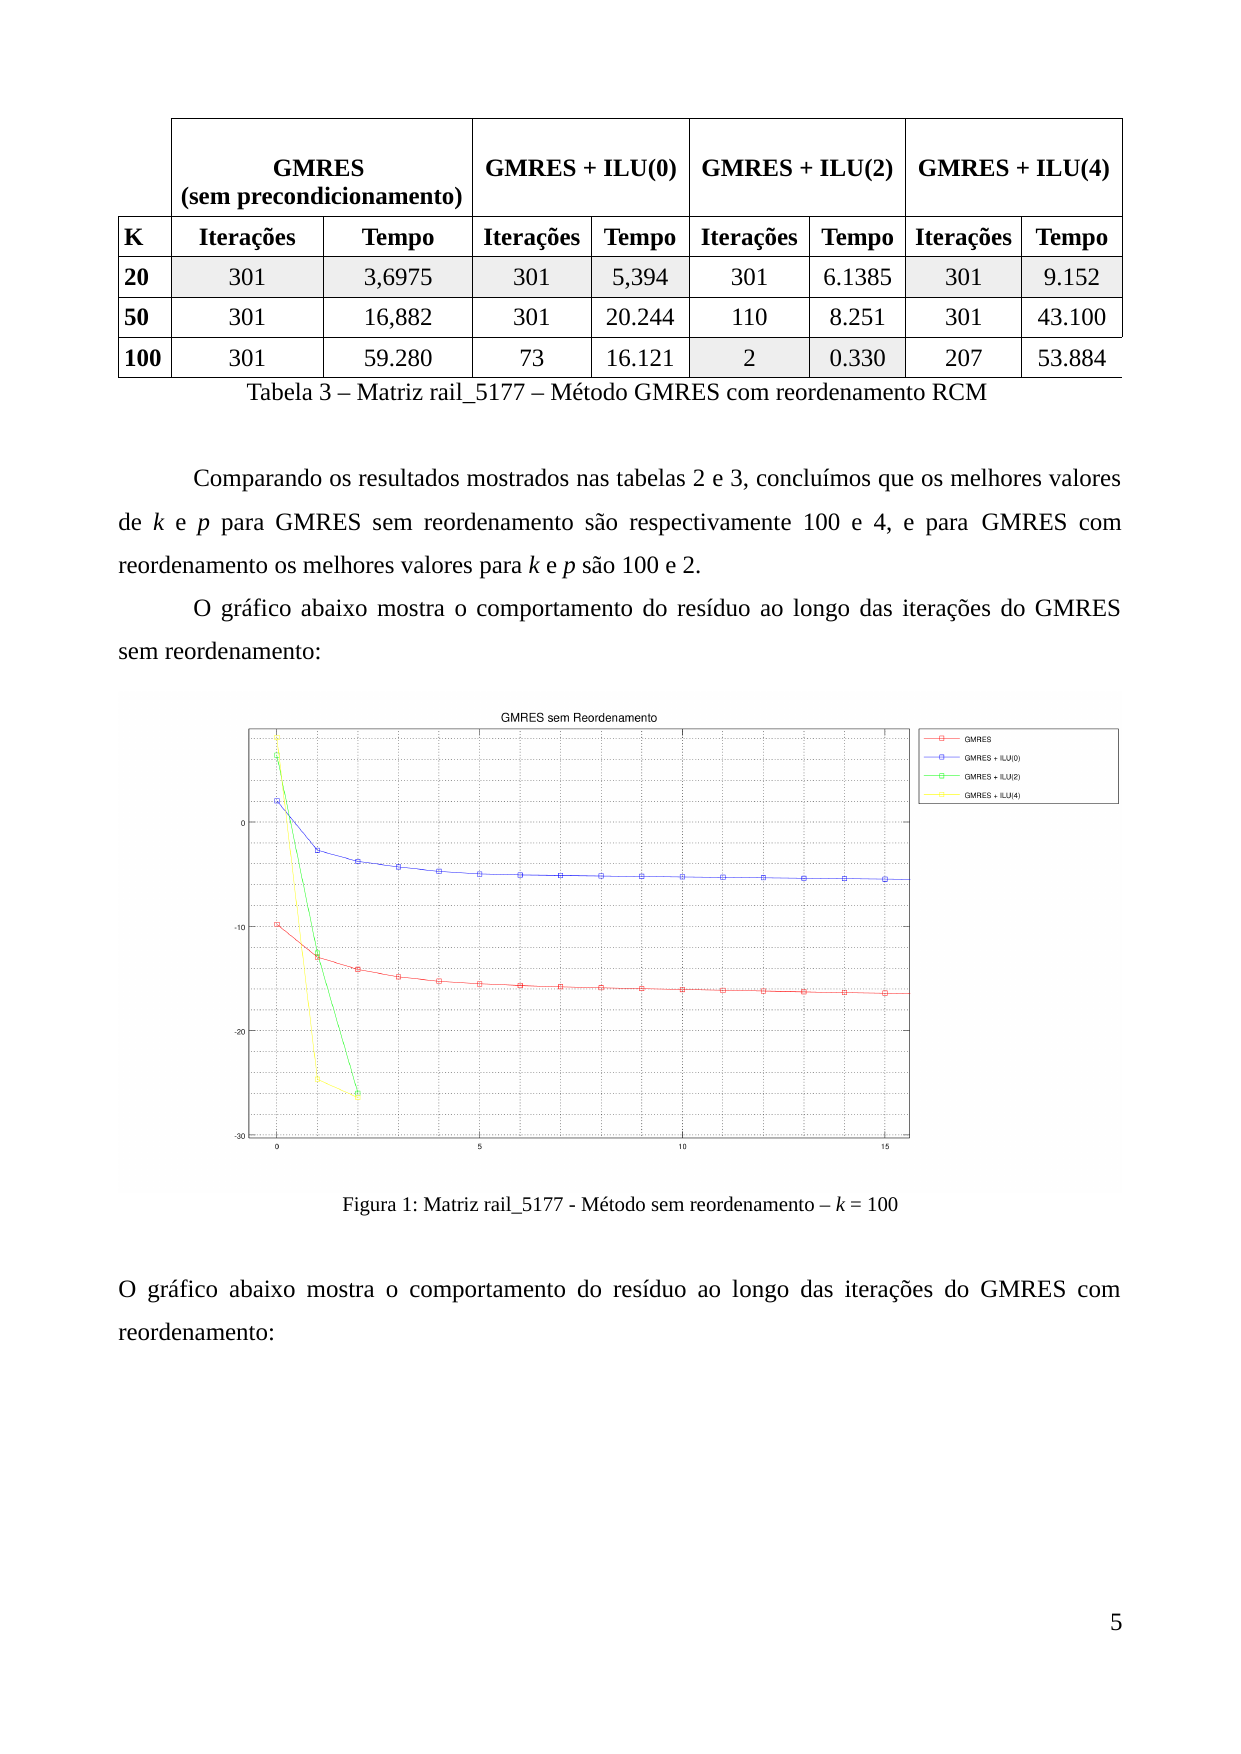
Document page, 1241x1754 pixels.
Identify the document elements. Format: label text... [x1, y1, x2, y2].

table_cell 301 [473, 298, 591, 337]
table_cell Iterações [906, 217, 1021, 256]
text Figura 1: Matriz rail_5177 - Método sem reordenamento – k = 100 [118, 1193, 1122, 1216]
table_cell 207 [906, 338, 1021, 377]
table_cell Tempo [324, 217, 472, 256]
table_cell 53.884 [1022, 338, 1122, 377]
table_cell 301 [473, 257, 591, 297]
table_cell Iterações [473, 217, 591, 256]
table_cell 8.251 [810, 298, 905, 337]
table_cell 100 [119, 338, 171, 377]
table_cell K [119, 217, 171, 256]
table_cell 5,394 [592, 257, 689, 297]
table_cell 16,882 [324, 298, 472, 337]
table_cell 9.152 [1022, 257, 1122, 297]
table_cell 301 [690, 257, 809, 297]
table_cell 0.330 [810, 338, 905, 377]
table_header [118, 118, 171, 216]
table_cell 2 [690, 338, 809, 377]
table_cell 301 [906, 298, 1021, 337]
table_header GMRES + ILU(2) [690, 119, 905, 216]
text O gráfico abaixo mostra o comportamento do resíduo ao longo das iterações do GMRES com reordenamento: [118, 1274, 1122, 1346]
table_cell 301 [172, 338, 323, 377]
table_cell 3,6975 [324, 257, 472, 297]
table_cell 20 [119, 257, 171, 297]
text Comparando os resultados mostrados nas tabelas 2 e 3, concluímos que os melhores valores de k e p para GMRES sem reordenamento são respectivamente 100 e 4, e para GMRES com reordenamento os melhores valores para k e p são 100 e 2. [118, 463, 1122, 578]
table_cell 59.280 [324, 338, 472, 377]
table_cell 301 [172, 298, 323, 337]
table_cell 301 [906, 257, 1021, 297]
table_cell 20.244 [592, 298, 689, 337]
picture [118, 691, 1123, 1193]
table_cell 43.100 [1022, 298, 1122, 337]
table_header GMRES + ILU(4) [906, 119, 1122, 216]
table_cell 50 [119, 298, 171, 337]
table_cell 110 [690, 298, 809, 337]
table_cell 6.1385 [810, 257, 905, 297]
table_cell 301 [172, 257, 323, 297]
table_cell Tempo [592, 217, 689, 256]
table_cell Tempo [810, 217, 905, 256]
table_header GMRES (sem precondicionamento) [172, 119, 472, 216]
table_header GMRES + ILU(0) [473, 119, 689, 216]
table_cell Tempo [1022, 217, 1122, 256]
table_cell Iterações [172, 217, 323, 256]
table_cell Iterações [690, 217, 809, 256]
table_cell 73 [473, 338, 591, 377]
table_cell 16.121 [592, 338, 689, 377]
text Tabela 3 – Matriz rail_5177 – Método GMRES com reordenamento RCM [118, 378, 1122, 406]
text O gráfico abaixo mostra o comportamento do resíduo ao longo das iterações do GMRES sem reordenamento: [118, 593, 1122, 665]
